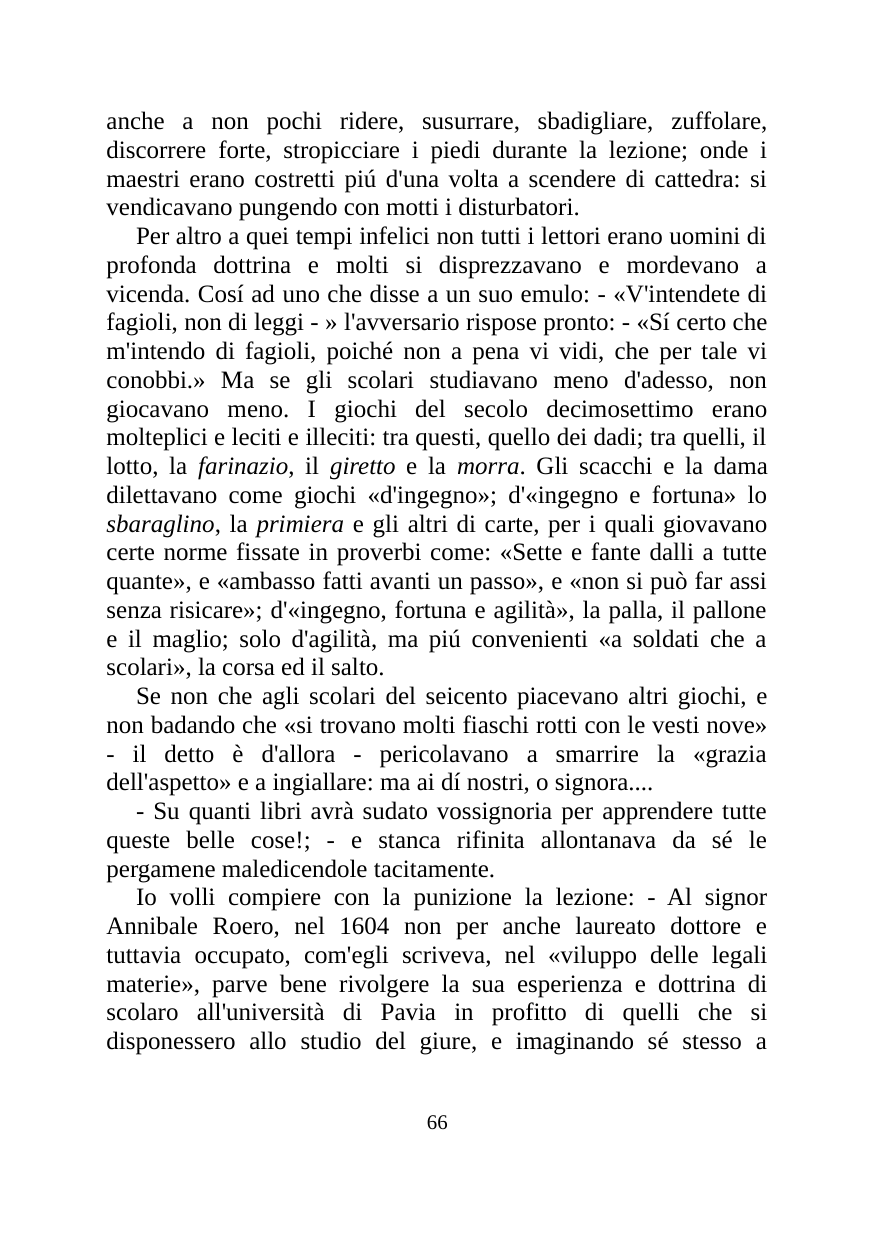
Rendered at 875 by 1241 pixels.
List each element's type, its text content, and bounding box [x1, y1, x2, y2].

text Io volli compiere con la punizione la lezione: - Al signor Annibale Roero, nel 1604 non per anche laureato dottore e tuttavia occupato, com'egli scriveva, nel «viluppo delle legali materie», parve bene rivolgere la sua esperienza e dottrina di scolaro all'università di Pavia in profitto di quelli che si disponessero allo studio del giure, e imaginando sé stesso a [106, 882, 768, 1055]
text - Su quanti libri avrà sudato vossignoria per apprendere tutte queste belle cose!; - e stanca rifinita allontanava da sé le pergamene maledicendole tacitamente. [106, 796, 768, 882]
text Se non che agli scolari del seicento piacevano altri giochi, e non badando che «si trovano molti fiaschi rotti con le vesti nove» - il detto è d'allora - pericolavano a smarrire la «grazia dell'aspetto» e a ingiallare: ma ai dí nostri, o signora.... [106, 681, 768, 796]
text anche a non pochi ridere, susurrare, sbadigliare, zuffolare, discorrere forte, stropicciare i piedi durante la lezione; onde i maestri erano costretti piú d'una volta a scendere di cattedra: si vendicavano pungendo con motti i disturbatori. [106, 106, 768, 221]
text Per altro a quei tempi infelici non tutti i lettori erano uomini di profonda dottrina e molti si disprezzavano e mordevano a vicenda. Cosí ad uno che disse a un suo emulo: - «V'intendete di fagioli, non di leggi - » l'avversario rispose pronto: - «Sí certo che m'intendo di fagioli, poiché non a pena vi vidi, che per tale vi conobbi.» Ma se gli scolari studiavano meno d'adesso, non giocavano meno. I giochi del secolo decimosettimo erano molteplici e leciti e illeciti: tra questi, quello dei dadi; tra quelli, il lotto, la farinazio, il giretto e la morra. Gli scacchi e la dama dilettavano come giochi «d'ingegno»; d'«ingegno e fortuna» lo sbaraglino, la primiera e gli altri di carte, per i quali giovavano certe norme fissate in proverbi come: «Sette e fante dalli a tutte quante», e «ambasso fatti avanti un passo», e «non si può far assi senza risicare»; d'«ingegno, fortuna e agilità», la palla, il pallone e il maglio; solo d'agilità, ma piú convenienti «a soldati che a scolari», la corsa ed il salto. [106, 221, 768, 681]
